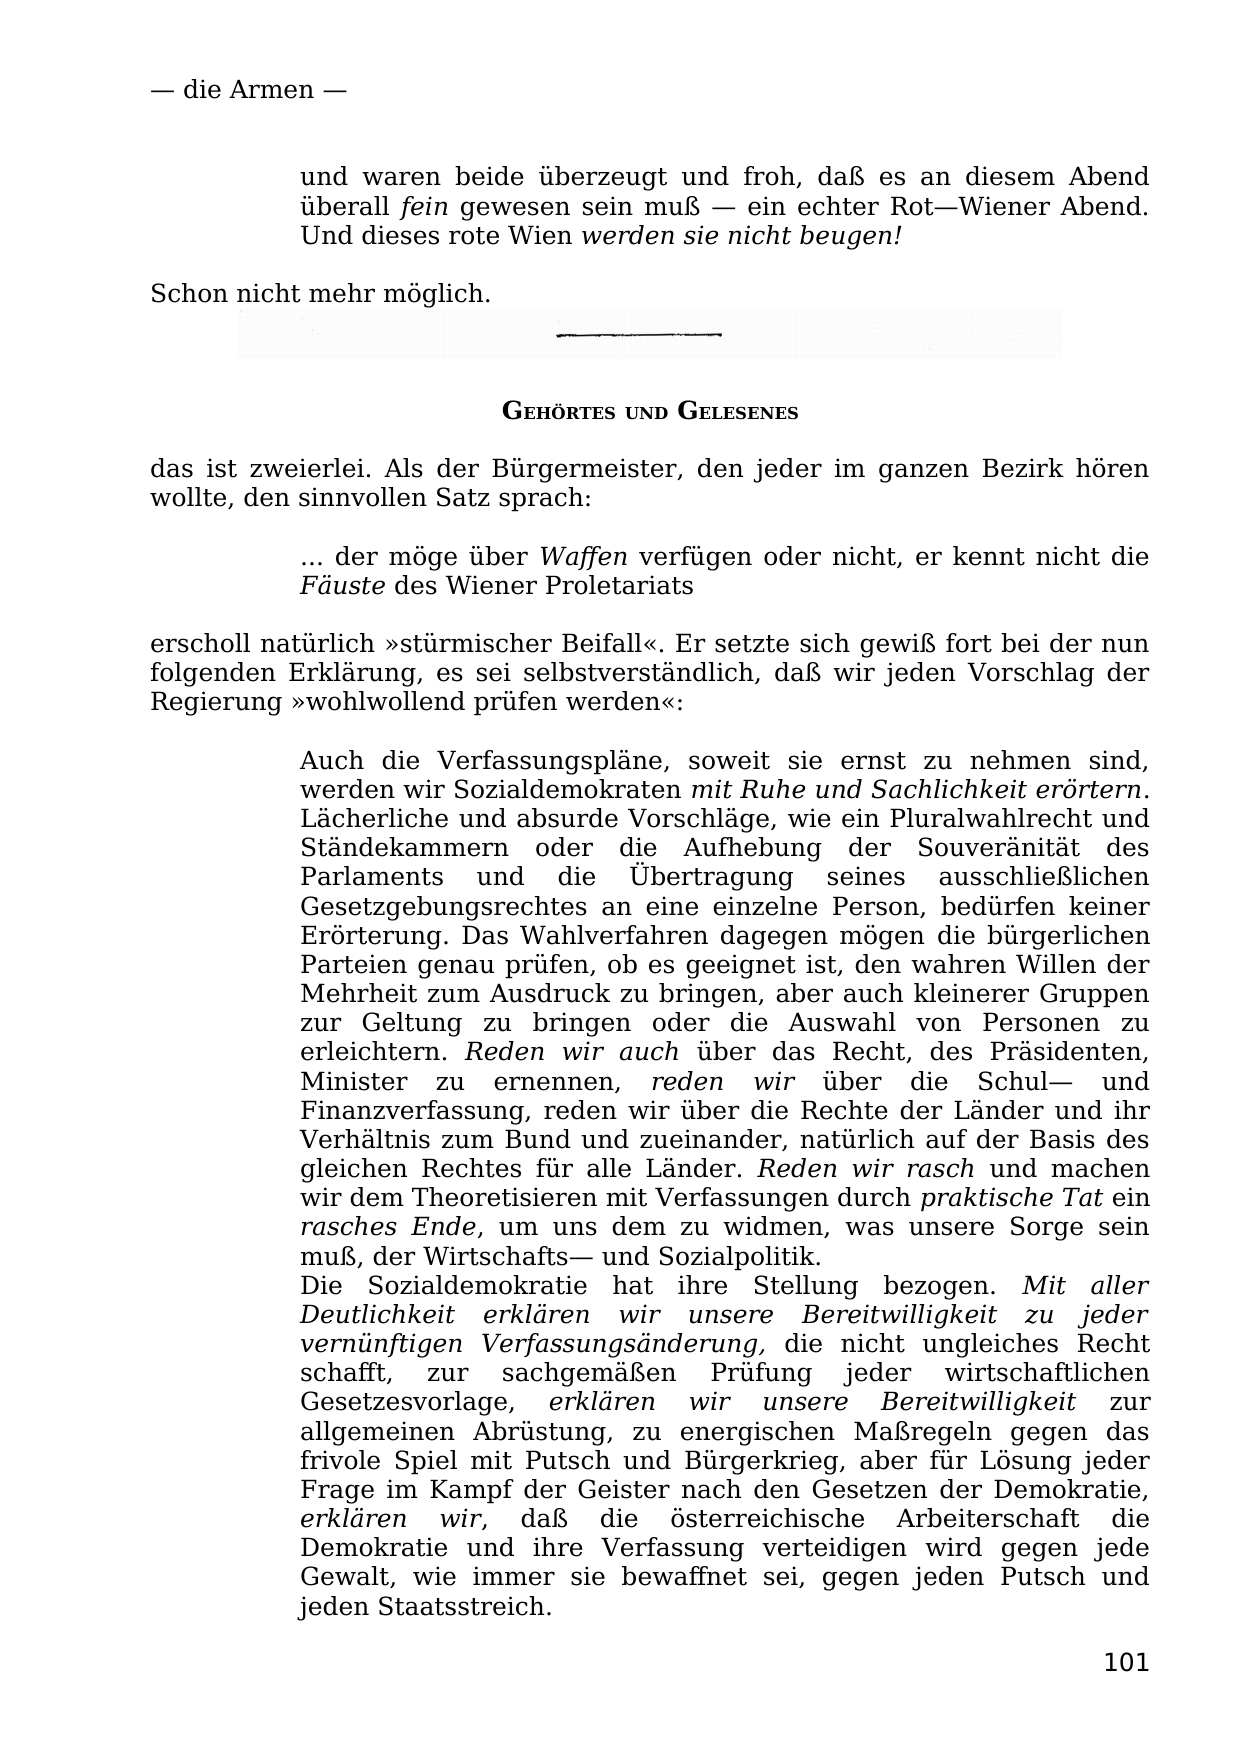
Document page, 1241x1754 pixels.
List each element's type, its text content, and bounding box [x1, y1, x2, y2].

text Schon nicht mehr möglich. [150, 279, 1151, 308]
text erscholl natürlich »stürmischer Beifall«. Er setzte sich gewiß fort bei der nun folgenden Erklärung, es sei selbstverständlich, daß wir jeden Vorschlag der Regierung »wohlwollend prüfen werden«: [150, 629, 1151, 717]
text Auch die Verfassungspläne, soweit sie ernst zu nehmen sind, werden wir Sozialdemokraten mit Ruhe und Sachlichkeit erörtern. Lächerliche und absurde Vorschläge, wie ein Pluralwahlrecht und Ständekammern oder die Aufhebung der Souveränität des Parlaments und die Übertragung seines ausschließlichen Gesetzgebungsrechtes an eine einzelne Person, bedürfen keiner Erörterung. Das Wahlverfahren dagegen mögen die bürgerlichen Parteien genau prüfen, ob es geeignet ist, den wahren Willen der Mehrheit zum Ausdruck zu bringen, aber auch kleinerer Gruppen zur Geltung zu bringen oder die Auswahl von Personen zu erleichtern. Reden wir auch über das Recht, des Präsidenten, Minister zu ernennen, reden wir über die Schul— und Finanzverfassung, reden wir über die Rechte der Länder und ihr Verhältnis zum Bund und zueinander, natürlich auf der Basis des gleichen Rechtes für alle Länder. Reden wir rasch und machen wir dem Theoretisieren mit Verfassungen durch praktische Tat ein rasches Ende, um uns dem zu widmen, was unsere Sorge sein muß, der Wirtschafts— und Sozialpolitik. [300, 746, 1151, 1271]
picture [237, 308, 1063, 359]
text — die Armen — [150, 75, 1151, 104]
text Die Sozialdemokratie hat ihre Stellung bezogen. Mit aller Deutlichkeit erklären wir unsere Bereitwilligkeit zu jeder vernünftigen Verfassungsänderung, die nicht ungleiches Recht schafft, zur sachgemäßen Prüfung jeder wirtschaftlichen Gesetzesvorlage, erklären wir unsere Bereitwilligkeit zur allgemeinen Abrüstung, zu energischen Maßregeln gegen das frivole Spiel mit Putsch und Bürgerkrieg, aber für Lösung jeder Frage im Kampf der Geister nach den Gesetzen der Demokratie, erklären wir, daß die österreichische Arbeiterschaft die Demokratie und ihre Verfassung verteidigen wird gegen jede Gewalt, wie immer sie bewaffnet sei, gegen jeden Putsch und jeden Staatsstreich. [300, 1271, 1151, 1621]
text das ist zweierlei. Als der Bürgermeister, den jeder im ganzen Bezirk hören wollte, den sinnvollen Satz sprach: [150, 454, 1151, 512]
text ... der möge über Waffen verfügen oder nicht, er kennt nicht die Fäuste des Wiener Proletariats [300, 542, 1151, 600]
text Gehörtes und Gelesenes [150, 393, 1151, 425]
text und waren beide überzeugt und froh, daß es an diesem Abend überall fein gewesen sein muß — ein echter Rot—Wiener Abend. Und dieses rote Wien werden sie nicht beugen! [300, 162, 1151, 250]
